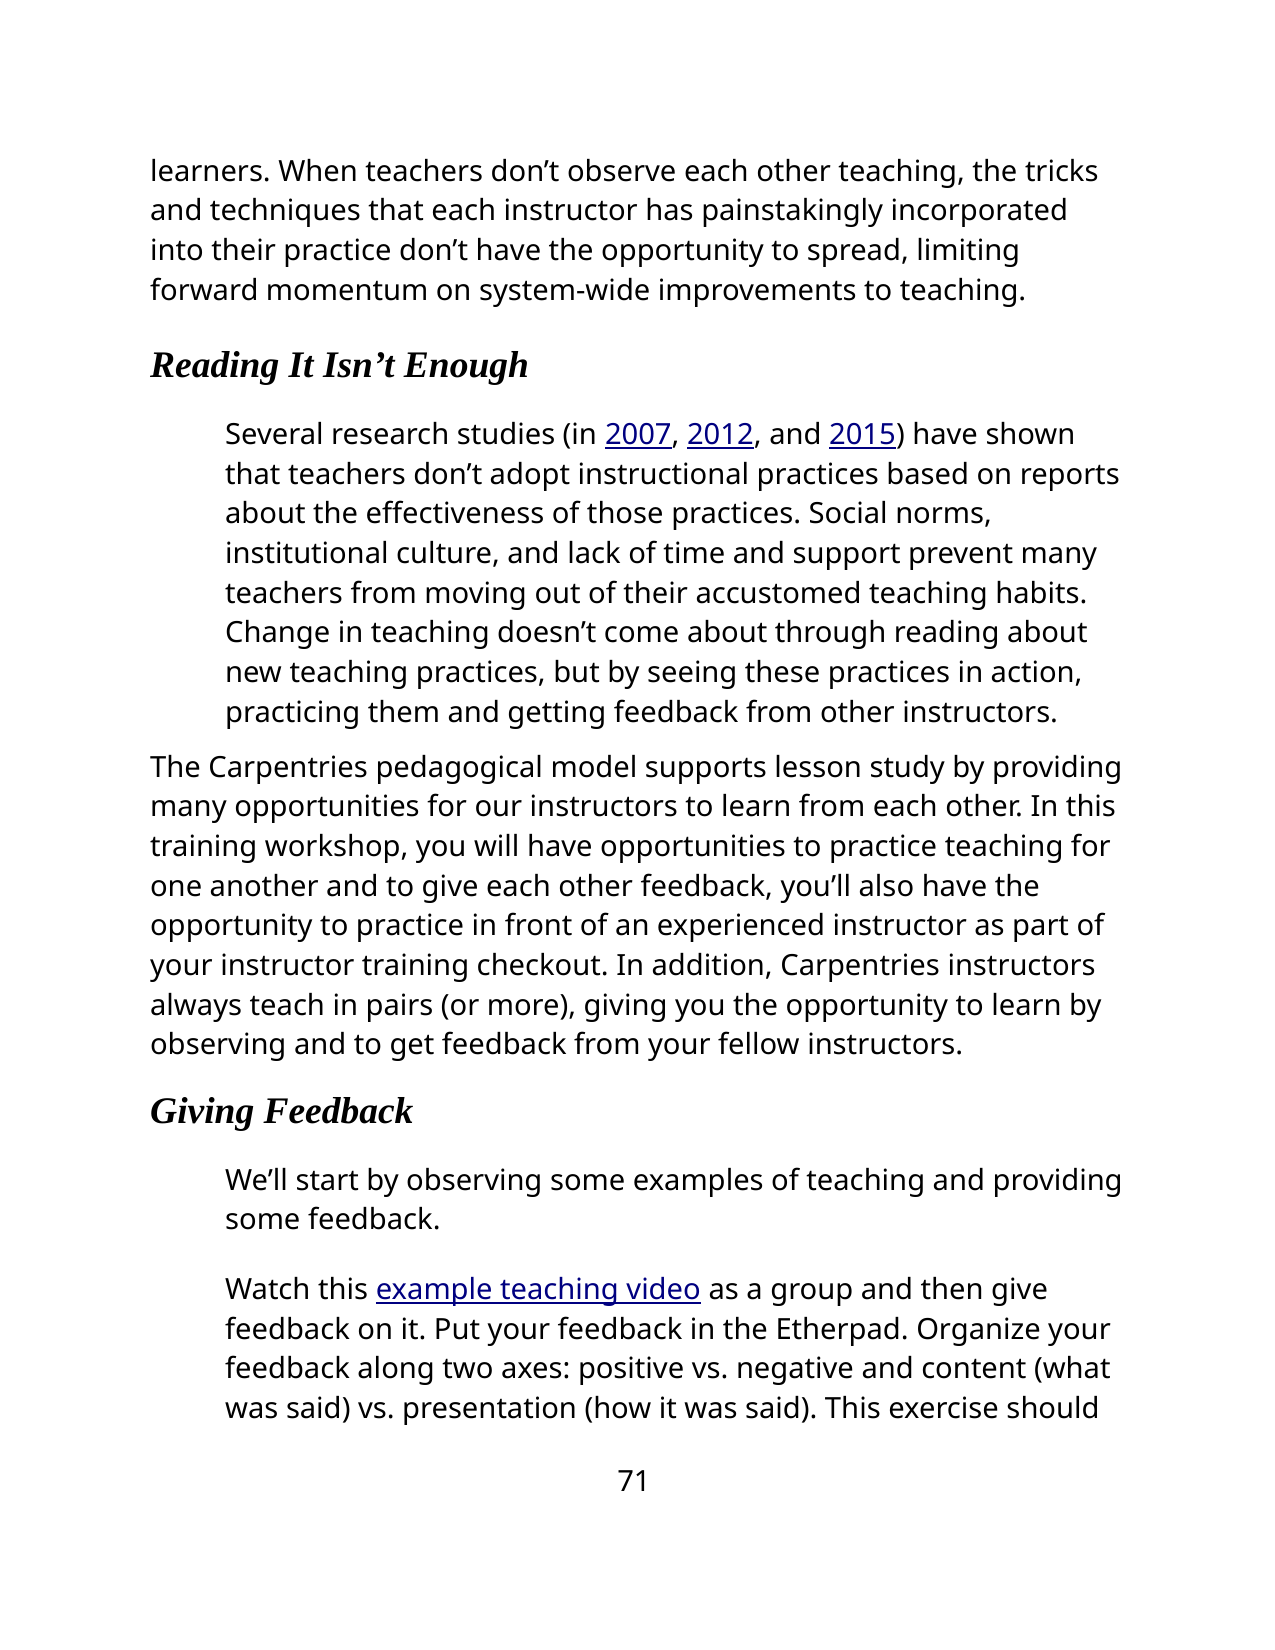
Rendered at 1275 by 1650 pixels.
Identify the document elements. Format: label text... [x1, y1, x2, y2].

text learners. When teachers don’t observe each other teaching, the tricks and techniques that each instructor has painstakingly incorporated into their practice don’t have the opportunity to spread, limiting forward momentum on system-wide improvements to teaching. [150, 150, 1125, 309]
text Watch this example teaching video as a group and then give feedback on it. Put your feedback in the Etherpad. Organize your feedback along two axes: positive vs. negative and content (what was said) vs. presentation (how it was said). This exercise should [225, 1268, 1125, 1427]
text Several research studies (in 2007, 2012, and 2015) have shown that teachers don’t adopt instructional practices based on reports about the effectiveness of those practices. Social norms, institutional culture, and lack of time and support prevent many teachers from moving out of their accustomed teaching habits. Change in teaching doesn’t come about through reading about new teaching practices, but by seeing these practices in action, practicing them and getting feedback from other instructors. [225, 413, 1125, 731]
text The Carpentries pedagogical model supports lesson study by providing many opportunities for our instructors to learn from each other. In this training workshop, you will have opportunities to practice teaching for one another and to give each other feedback, you’ll also have the opportunity to practice in front of an experienced instructor as part of your instructor training checkout. In addition, Carpentries instructors always teach in pairs (or more), giving you the opportunity to learn by observing and to get feedback from your fellow instructors. [150, 746, 1125, 1063]
subtitle Giving Feedback [150, 1088, 1125, 1131]
subtitle Reading It Isn’t Enough [150, 343, 1125, 386]
text We’ll start by observing some examples of teaching and providing some feedback. [225, 1159, 1125, 1238]
